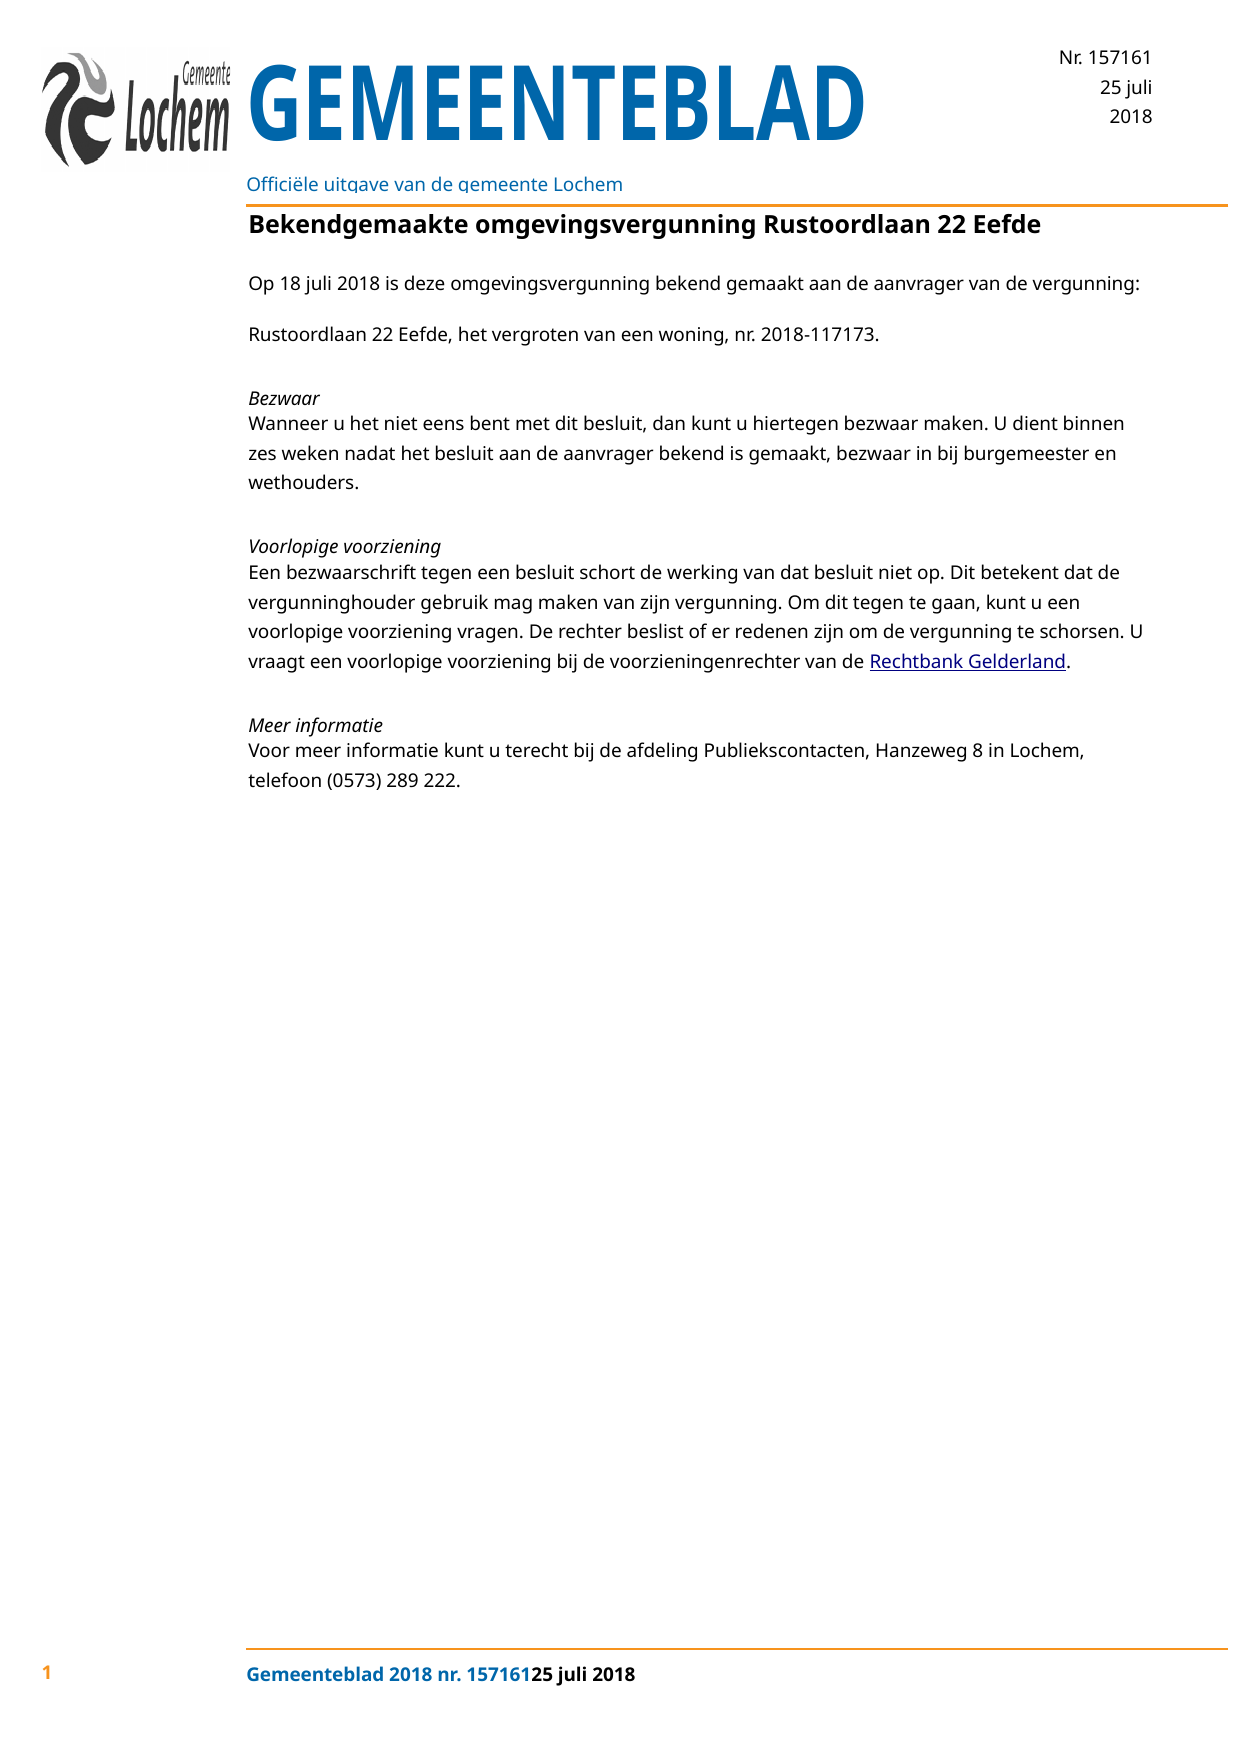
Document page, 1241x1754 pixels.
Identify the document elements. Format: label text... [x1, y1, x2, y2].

text Voorlopige voorziening [248, 533, 1152, 559]
text Meer informatie [248, 712, 1152, 738]
text Bezwaar [248, 385, 1152, 410]
picture [41, 47, 231, 172]
text Wanneer u het niet eens bent met dit besluit, dan kunt u hiertegen bezwaar maken. U dient binnen zes weken nadat het besluit aan de aanvrager bekend is gemaakt, bezwaar in bij burgemeester en wethouders. [248, 410, 1152, 495]
text Een bezwaarschrift tegen een besluit schort de werking van dat besluit niet op. Dit betekent dat de vergunninghouder gebruik mag maken van zijn vergunning. Om dit tegen te gaan, kunt u een voorlopige voorziening vragen. De rechter beslist of er redenen zijn om de vergunning te schorsen. U vraagt een voorlopige voorziening bij de voorzieningenrechter van de Rechtbank Gelderland. [248, 559, 1152, 674]
text Rustoordlaan 22 Eefde, het vergroten van een woning, nr. 2018-117173. [248, 321, 1152, 346]
text Op 18 juli 2018 is deze omgevingsvergunning bekend gemaakt aan de aanvrager van de vergunning: [248, 270, 1152, 296]
text Bekendgemaakte omgevingsvergunning Rustoordlaan 22 Eefde [248, 207, 1152, 241]
text Voor meer informatie kunt u terecht bij de afdeling Publiekscontacten, Hanzeweg 8 in Lochem, telefoon (0573) 289 222. [248, 738, 1152, 793]
